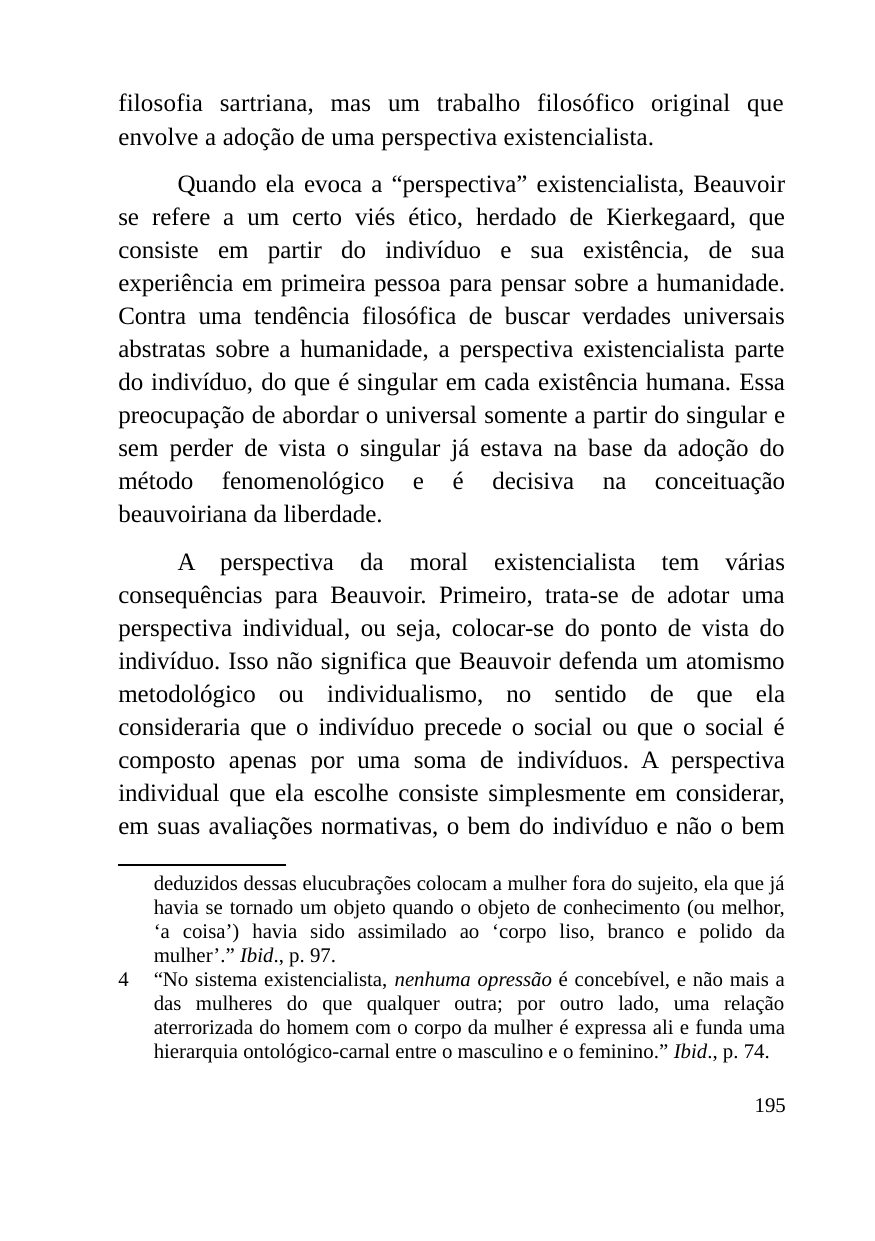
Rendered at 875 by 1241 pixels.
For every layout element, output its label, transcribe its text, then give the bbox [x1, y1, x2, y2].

text A perspectiva da moral existencialista tem várias consequências para Beauvoir. Primeiro, trata-se de adotar uma perspectiva individual, ou seja, colocar-se do ponto de vista do indivíduo. Isso não significa que Beauvoir defenda um atomismo metodológico ou individualismo, no sentido de que ela consideraria que o indivíduo precede o social ou que o social é composto apenas por uma soma de indivíduos. A perspectiva individual que ela escolhe consiste simplesmente em considerar, em suas avaliações normativas, o bem do indivíduo e não o bem [118, 547, 786, 840]
text “No sistema existencialista, nenhuma opressão é concebível, e não mais a das mulheres do que qualquer outra; por outro lado, uma relação aterrorizada do homem com o corpo da mulher é expressa ali e funda uma hierarquia ontológico-carnal entre o masculino e o feminino.” Ibid., p. 74. [118, 967, 786, 1063]
text Quando ela evoca a “perspectiva” existencialista, Beauvoir se refere a um certo viés ético, herdado de Kierkegaard, que consiste em partir do indivíduo e sua existência, de sua experiência em primeira pessoa para pensar sobre a humanidade. Contra uma tendência filosófica de buscar verdades universais abstratas sobre a humanidade, a perspectiva existencialista parte do indivíduo, do que é singular em cada existência humana. Essa preocupação de abordar o universal somente a partir do singular e sem perder de vista o singular já estava na base da adoção do método fenomenológico e é decisiva na conceituação beauvoiriana da liberdade. [118, 169, 786, 528]
text deduzidos dessas elucubrações colocam a mulher fora do sujeito, ela que já havia se tornado um objeto quando o objeto de conhecimento (ou melhor, ‘a coisa’) havia sido assimilado ao ‘corpo liso, branco e polido da mulher’.” Ibid., p. 97. [118, 871, 786, 967]
text filosofia sartriana, mas um trabalho filosófico original que envolve a adoção de uma perspectiva existencialista. [118, 88, 786, 150]
